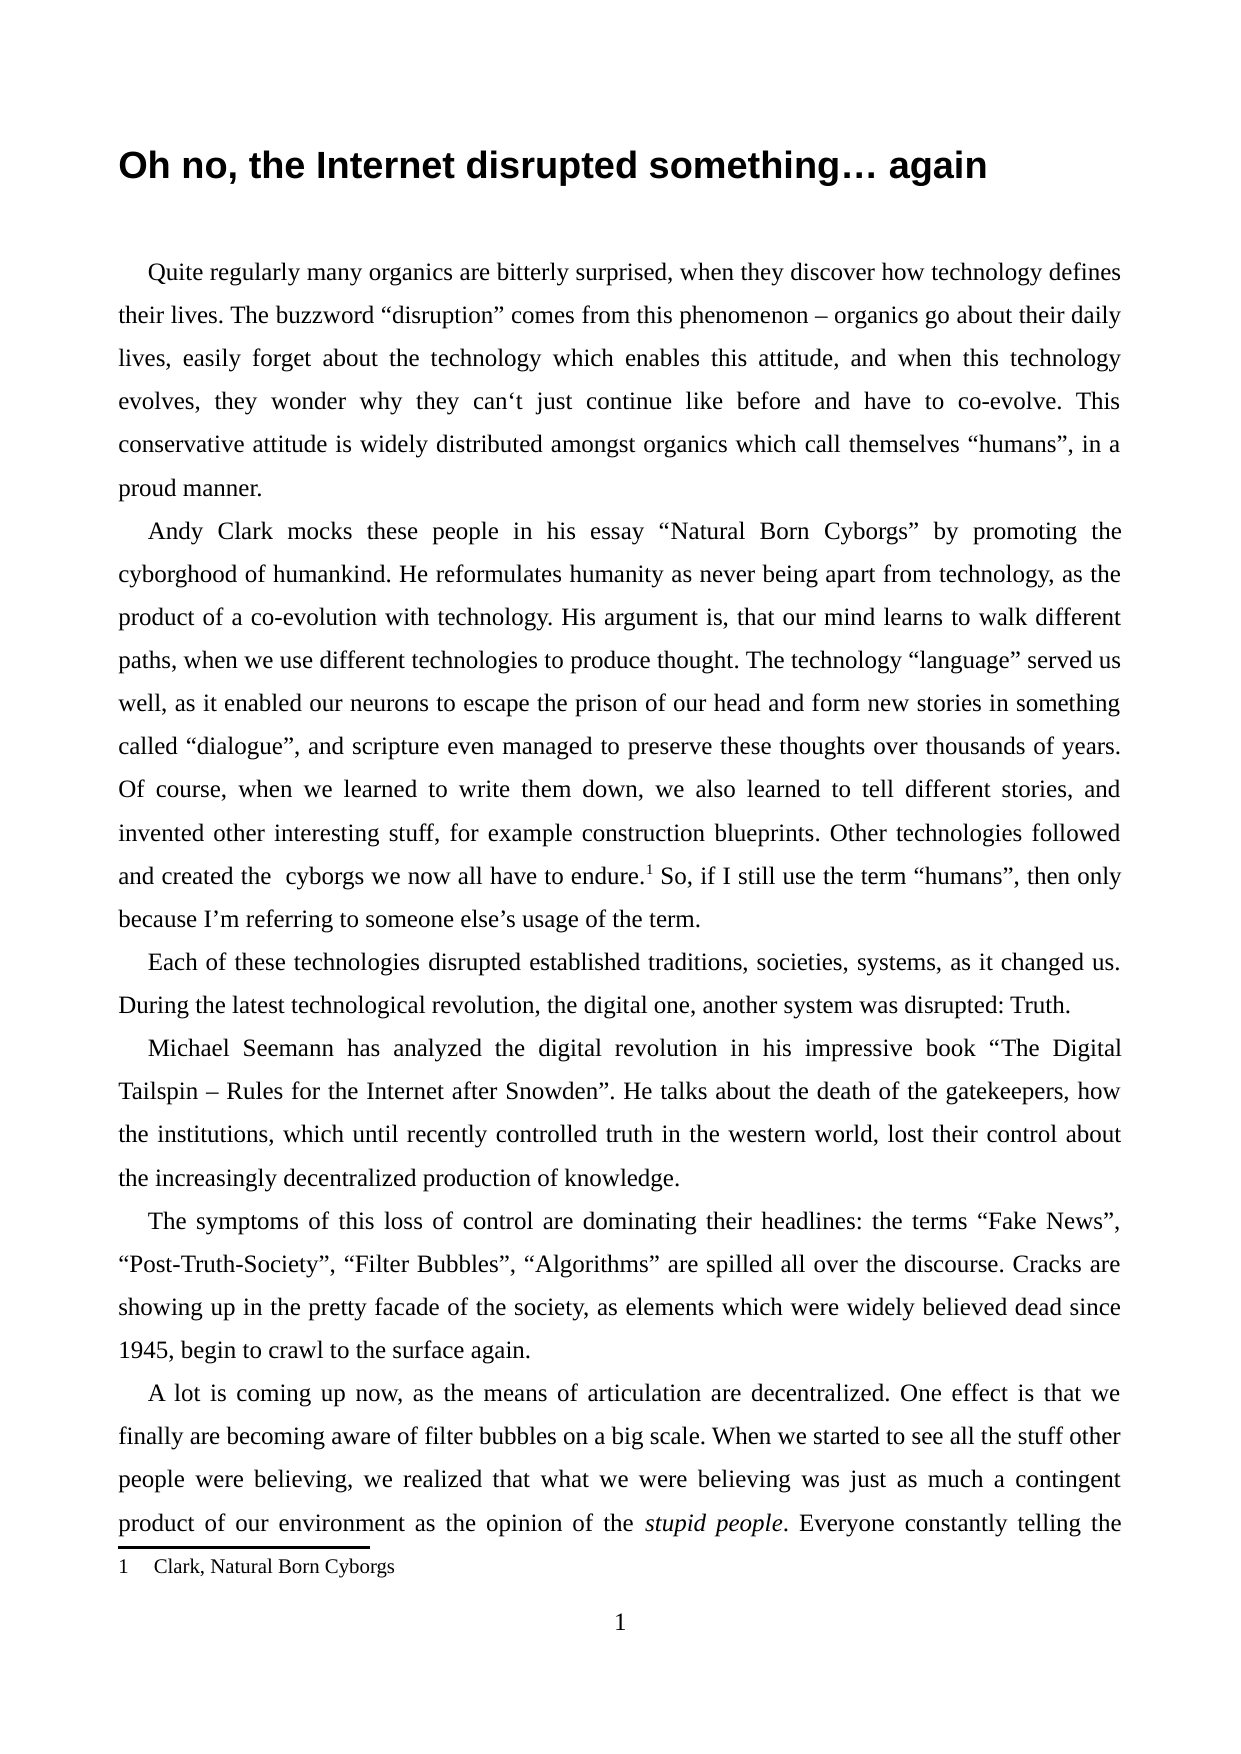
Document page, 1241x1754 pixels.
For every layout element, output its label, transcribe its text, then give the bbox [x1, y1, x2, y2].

text A lot is coming up now, as the means of articulation are decentralized. One effect is that we finally are becoming aware of filter bubbles on a big scale. When we started to see all the stuff other people were believing, we realized that what we were believing was just as much a contingent product of our environment as the opinion of the stupid people. Everyone constantly telling the [118, 1378, 1122, 1536]
text Clark, Natural Born Cyborgs [118, 1553, 1122, 1578]
text The symptoms of this loss of control are dominating their headlines: the terms “Fake News”, “Post-Truth-Society”, “Filter Bubbles”, “Algorithms” are spilled all over the discourse. Cracks are showing up in the pretty facade of the society, as elements which were widely believed dead since 1945, begin to crawl to the surface again. [118, 1206, 1122, 1364]
text Quite regularly many organics are bitterly surprised, when they discover how technology defines their lives. The buzzword “disruption” comes from this phenomenon – organics go about their daily lives, easily forget about the technology which enables this attitude, and when this technology evolves, they wonder why they can‘t just continue like before and have to co-evolve. This conservative attitude is widely distributed amongst organics which call themselves “humans”, in a proud manner. [118, 257, 1122, 501]
text Andy Clark mocks these people in his essay “Natural Born Cyborgs” by promoting the cyborghood of humankind. He reformulates humanity as never being apart from technology, as the product of a co-evolution with technology. His argument is, that our mind learns to walk different paths, when we use different technologies to produce thought. The technology “language” served us well, as it enabled our neurons to escape the prison of our head and form new stories in something called “dialogue”, and scripture even managed to preserve these thoughts over thousands of years. Of course, when we learned to write them down, we also learned to tell different stories, and invented other interesting stuff, for example construction blueprints. Other technologies followed and created the cyborgs we now all have to endure. So, if I still use the term “humans”, then only because I’m referring to someone else’s usage of the term. [118, 516, 1122, 933]
subtitle Oh no, the Internet disrupted something… again [118, 143, 1122, 187]
text Michael Seemann has analyzed the digital revolution in his impressive book “The Digital Tailspin – Rules for the Internet after Snowden”. He talks about the death of the gatekeepers, how the institutions, which until recently controlled truth in the western world, lost their control about the increasingly decentralized production of knowledge. [118, 1033, 1122, 1191]
text Each of these technologies disrupted established traditions, societies, systems, as it changed us. During the latest technological revolution, the digital one, another system was disrupted: Truth. [118, 947, 1122, 1019]
